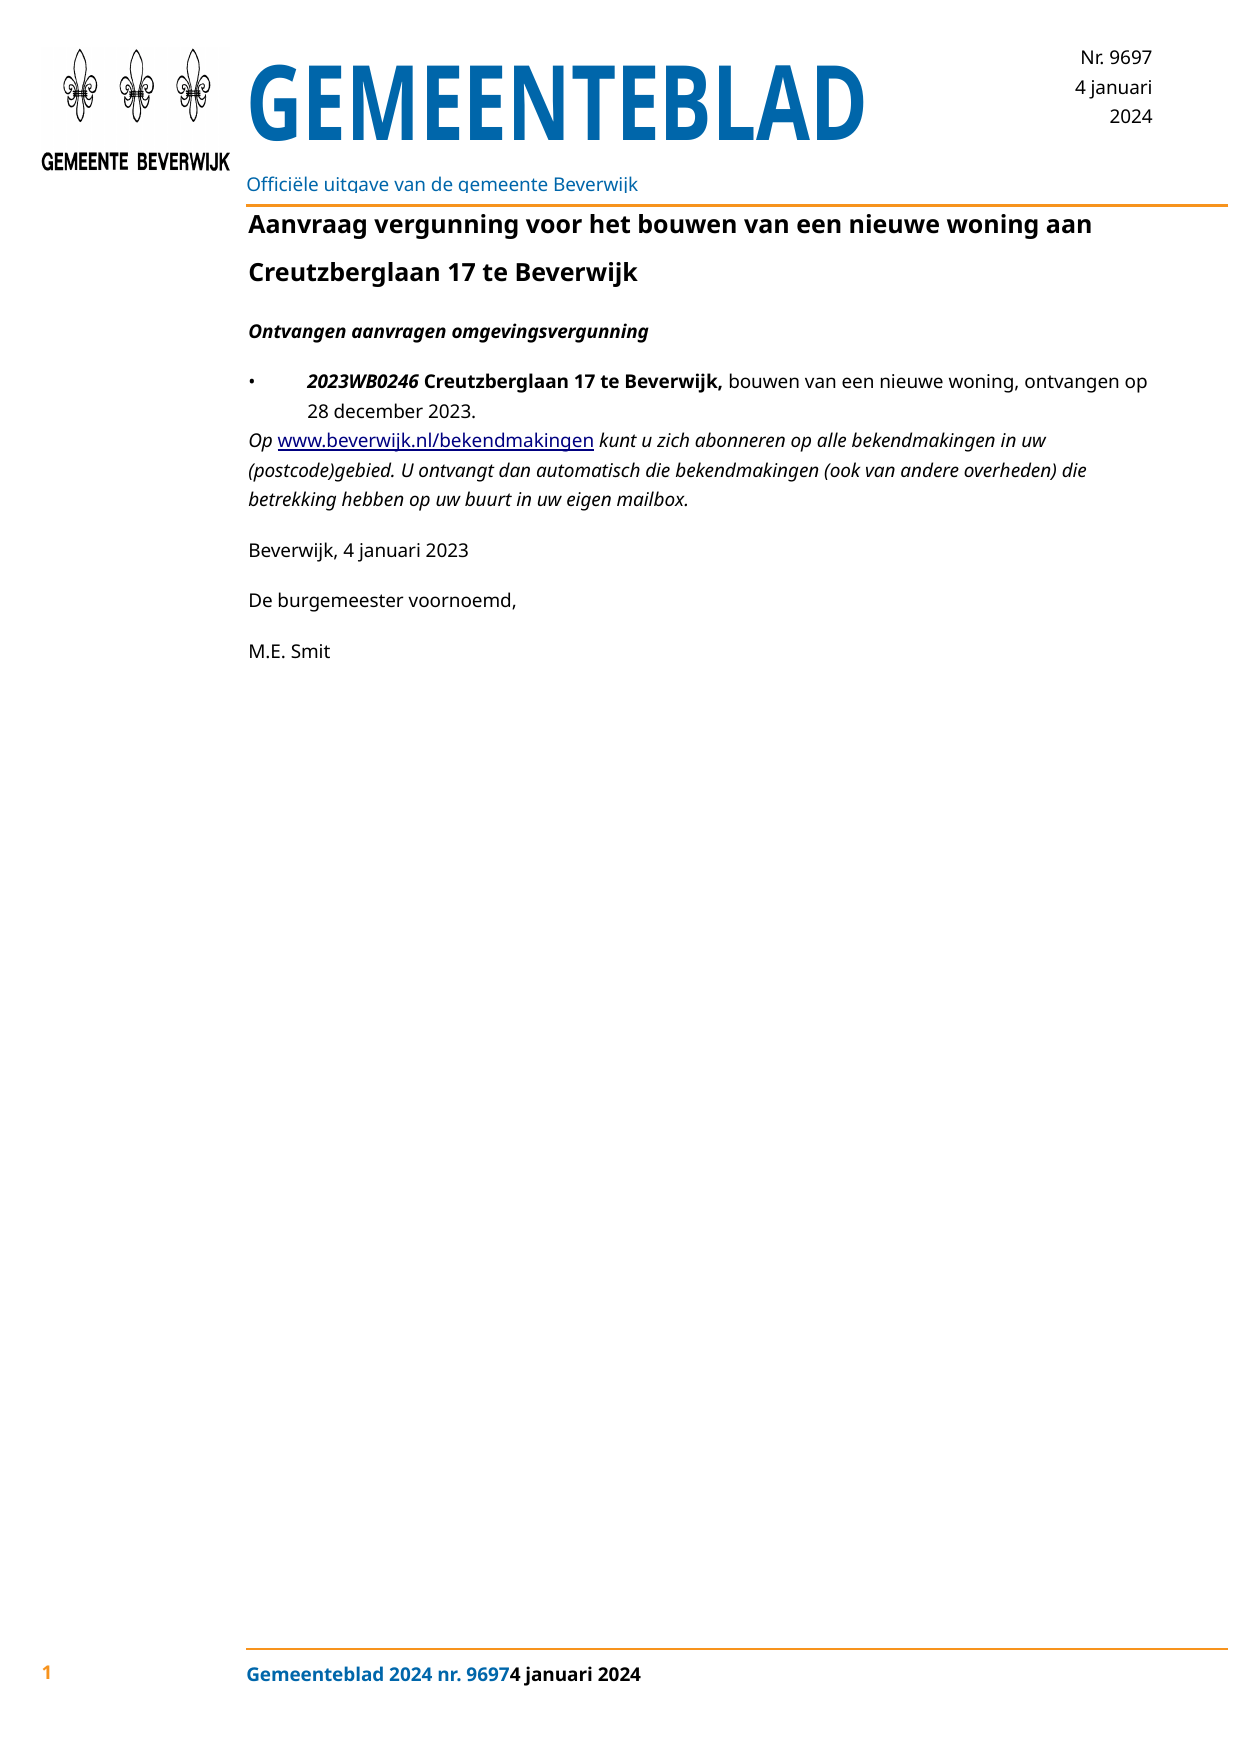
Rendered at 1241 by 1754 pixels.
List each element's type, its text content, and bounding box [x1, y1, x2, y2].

list 2023WB0246 Creutzberglaan 17 te Beverwijk, bouwen van een nieuwe woning, ontvangen op 28 december 2023. [248, 368, 1152, 424]
text Op www.beverwijk.nl/bekendmakingen kunt u zich abonneren op alle bekendmakingen in uw (postcode)gebied. U ontvangt dan automatisch die bekendmakingen (ook van andere overheden) die betrekking hebben op uw buurt in uw eigen mailbox. [248, 427, 1152, 512]
text M.E. Smit [248, 638, 1152, 664]
text De burgemeester voornoemd, [248, 587, 1152, 613]
picture [41, 47, 231, 172]
text Beverwijk, 4 januari 2023 [248, 537, 1152, 563]
text Ontvangen aanvragen omgevingsvergunning [248, 318, 1152, 344]
text Aanvraag vergunning voor het bouwen van een nieuwe woning aan Creutzberglaan 17 te Beverwijk [248, 207, 1152, 288]
